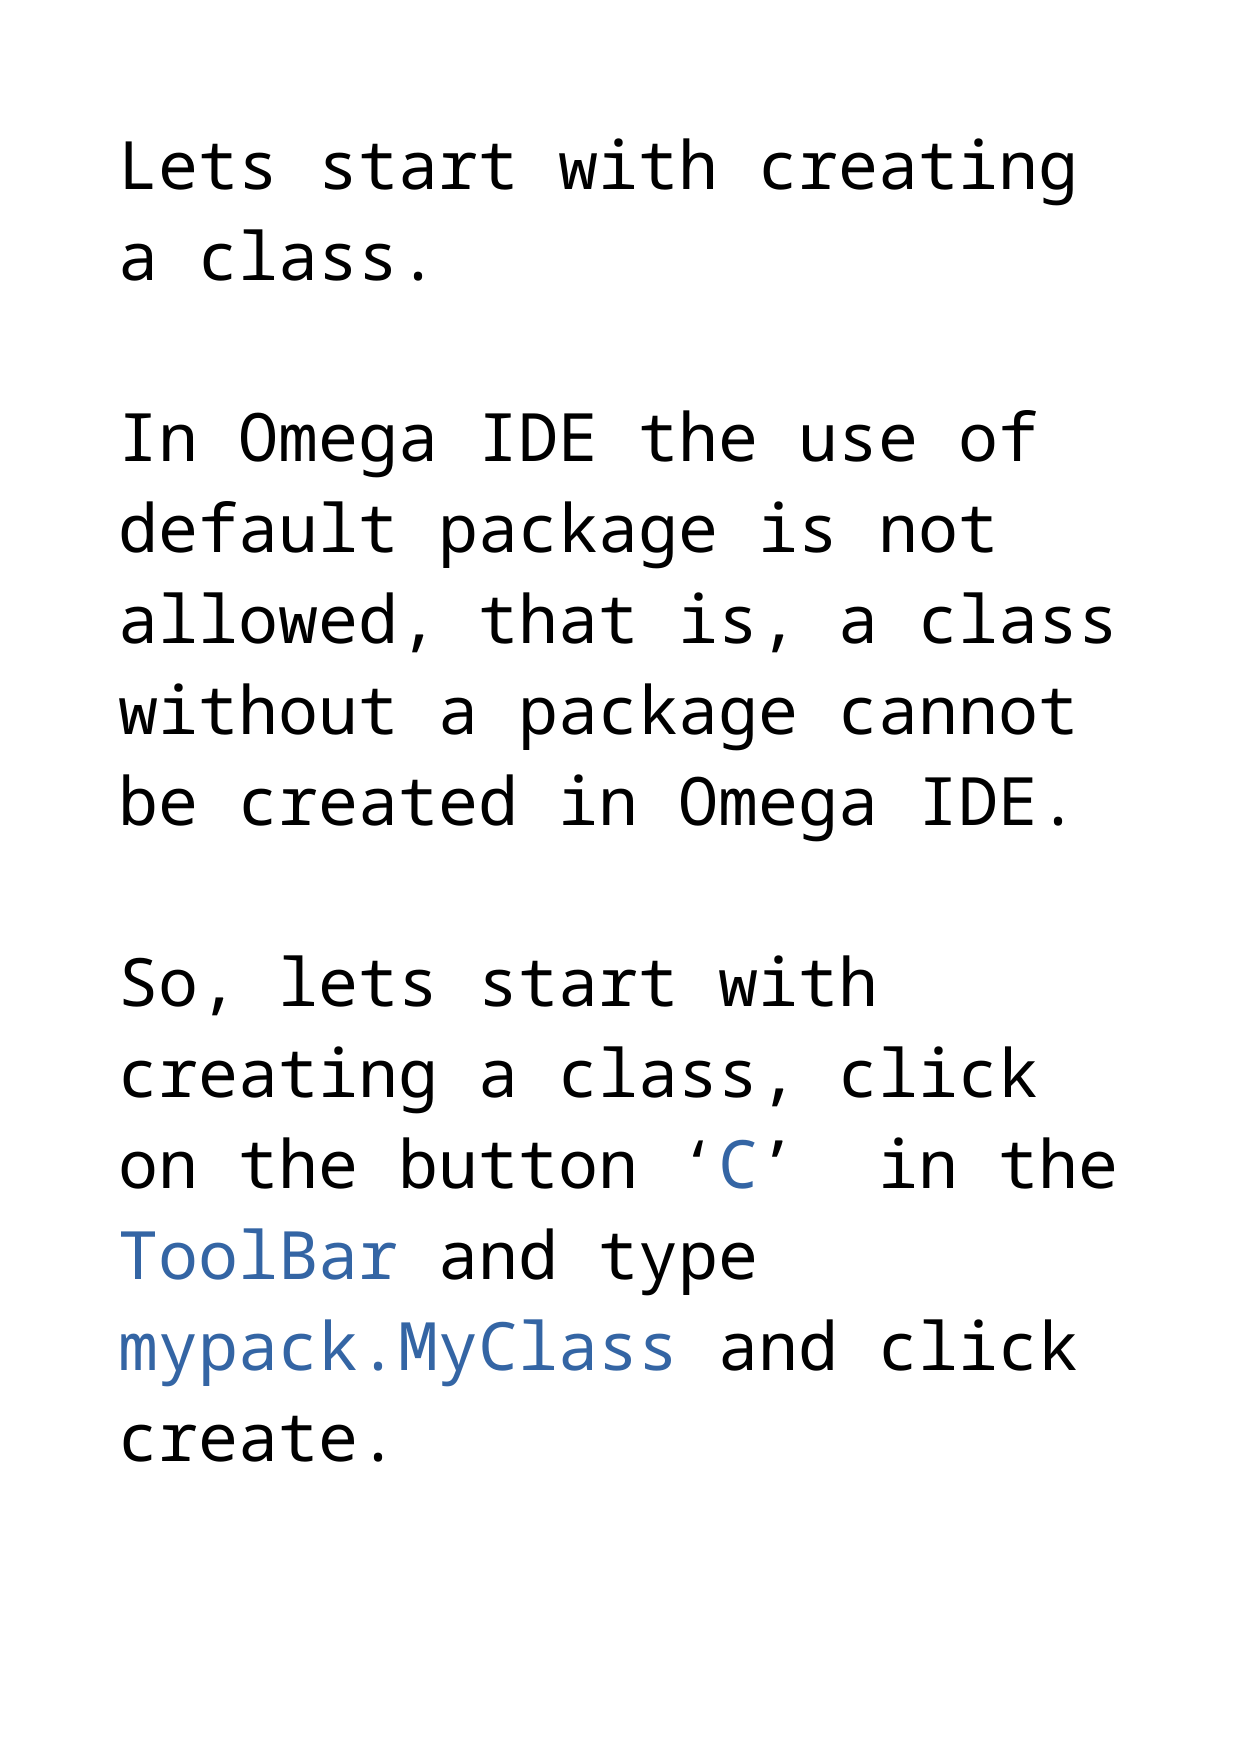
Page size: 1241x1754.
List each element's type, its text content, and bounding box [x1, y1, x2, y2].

text In Omega IDE the use of default package is not allowed, that is, a class without a package cannot be created in Omega IDE. [118, 391, 1122, 845]
text mypack.MyClass and click create. [118, 1299, 1122, 1481]
text So, lets start with creating a class, click on the button ‘C’ in the ToolBar and type [118, 936, 1122, 1299]
text Lets start with creating a class. [118, 118, 1122, 300]
